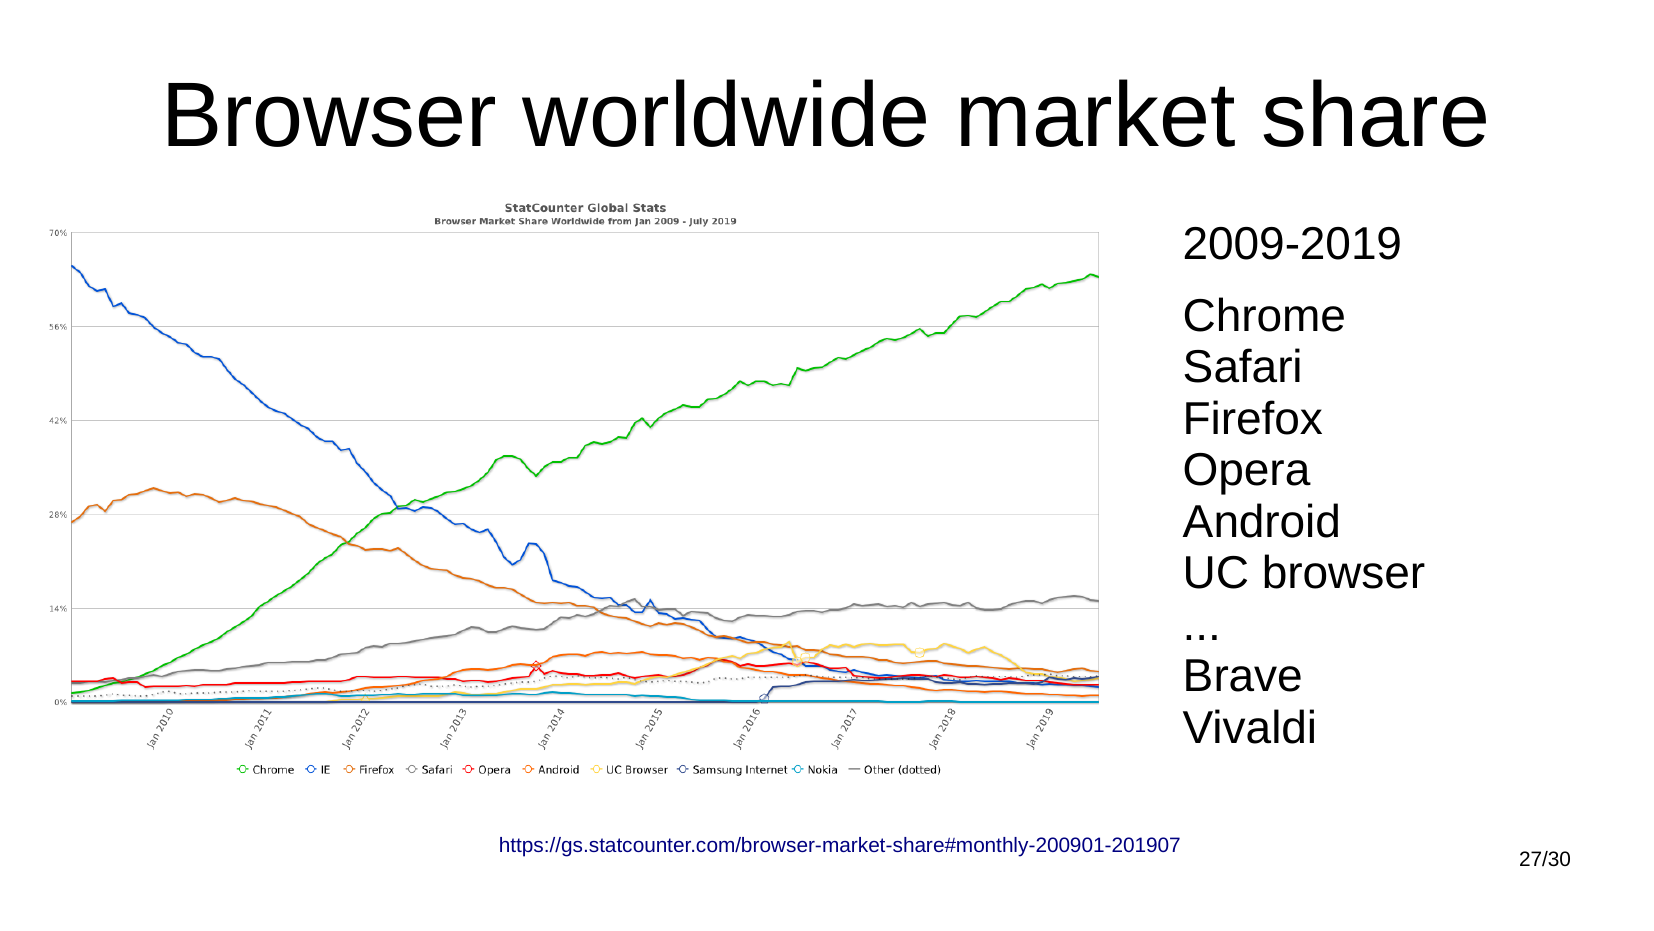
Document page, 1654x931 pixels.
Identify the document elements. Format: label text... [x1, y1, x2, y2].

picture [48, 200, 1099, 792]
title Browser worldwide market share [82, 37, 1571, 193]
text_box https://gs.statcounter.com/browser-market-share#monthly-200901-201907 [484, 826, 1196, 865]
list 2009-2019 Chrome Safari Firefox Opera Android UC browser ... Brave Vivaldi [1133, 217, 1571, 758]
